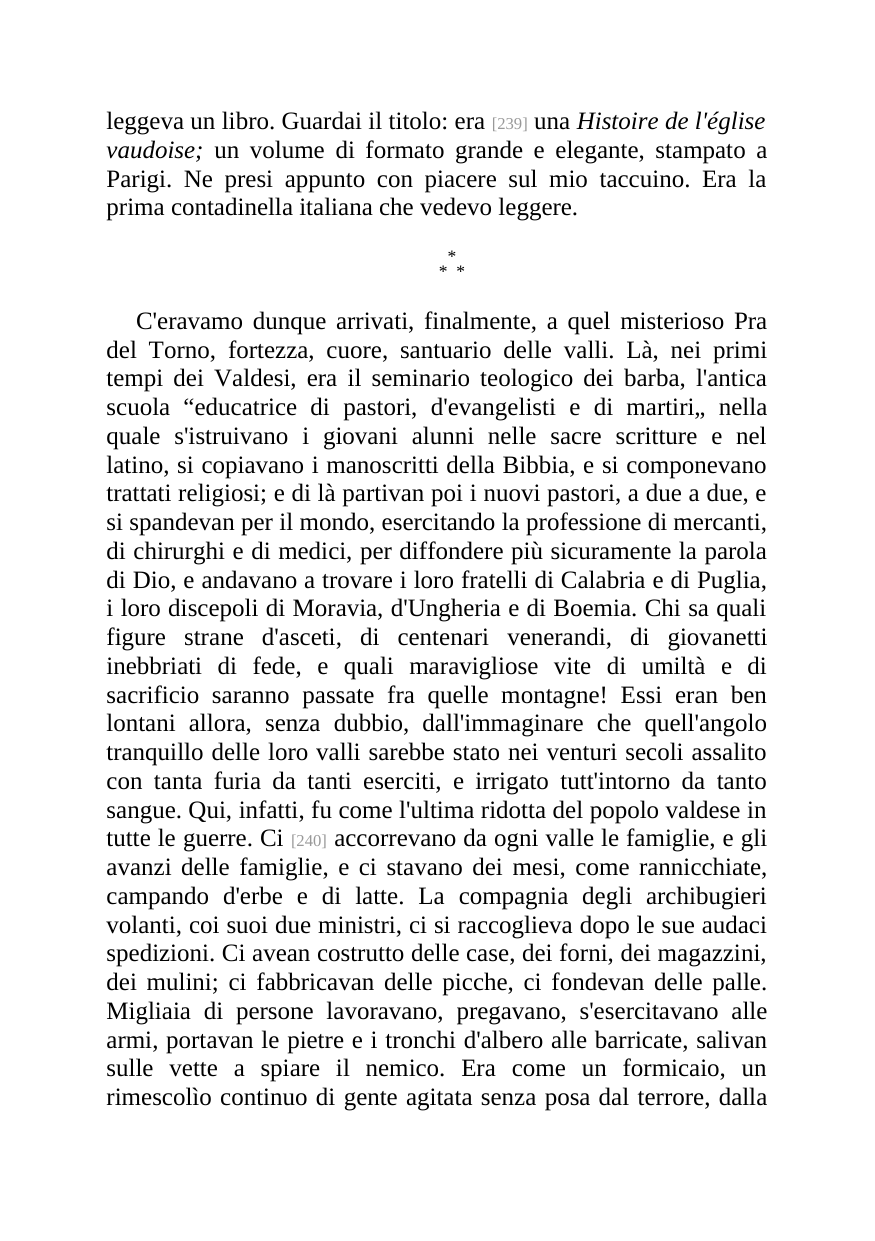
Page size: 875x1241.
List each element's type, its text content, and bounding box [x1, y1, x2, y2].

text C'eravamo dunque arrivati, finalmente, a quel misterioso Pra del Torno, fortezza, cuore, santuario delle valli. Là, nei primi tempi dei Valdesi, era il seminario teologico dei barba, l'antica scuola “educatrice di pastori, d'evangelisti e di martiri„ nella quale s'istruivano i giovani alunni nelle sacre scritture e nel latino, si copiavano i manoscritti della Bibbia, e si componevano trattati religiosi; e di là partivan poi i nuovi pastori, a due a due, e si spandevan per il mondo, esercitando la professione di mercanti, di chirurghi e di medici, per diffondere più sicuramente la parola di Dio, e andavano a trovare i loro fratelli di Calabria e di Puglia, i loro discepoli di Moravia, d'Ungheria e di Boemia. Chi sa quali figure strane d'asceti, di centenari venerandi, di giovanetti inebbriati di fede, e quali maravigliose vite di umiltà e di sacrificio saranno passate fra quelle montagne! Essi eran ben lontani allora, senza dubbio, dall'immaginare che quell'angolo tranquillo delle loro valli sarebbe stato nei venturi secoli assalito con tanta furia da tanti eserciti, e irrigato tutt'intorno da tanto sangue. Qui, infatti, fu come l'ultima ridotta del popolo valdese in tutte le guerre. Ci [240] accorrevano da ogni valle le famiglie, e gli avanzi delle famiglie, e ci stavano dei mesi, come rannicchiate, campando d'erbe e di latte. La compagnia degli archibugieri volanti, coi suoi due ministri, ci si raccoglieva dopo le sue audaci spedizioni. Ci avean costrutto delle case, dei forni, dei magazzini, dei mulini; ci fabbricavan delle picche, ci fondevan delle palle. Migliaia di persone lavoravano, pregavano, s'esercitavano alle armi, portavan le pietre e i tronchi d'albero alle barricate, salivan sulle vette a spiare il nemico. Era come un formicaio, un rimescolìo continuo di gente agitata senza posa dal terrore, dalla [106, 306, 768, 1111]
text *** [106, 246, 768, 281]
text leggeva un libro. Guardai il titolo: era [239] una Histoire de l'église vaudoise; un volume di formato grande e elegante, stampato a Parigi. Ne presi appunto con piacere sul mio taccuino. Era la prima contadinella italiana che vedevo leggere. [106, 106, 768, 221]
